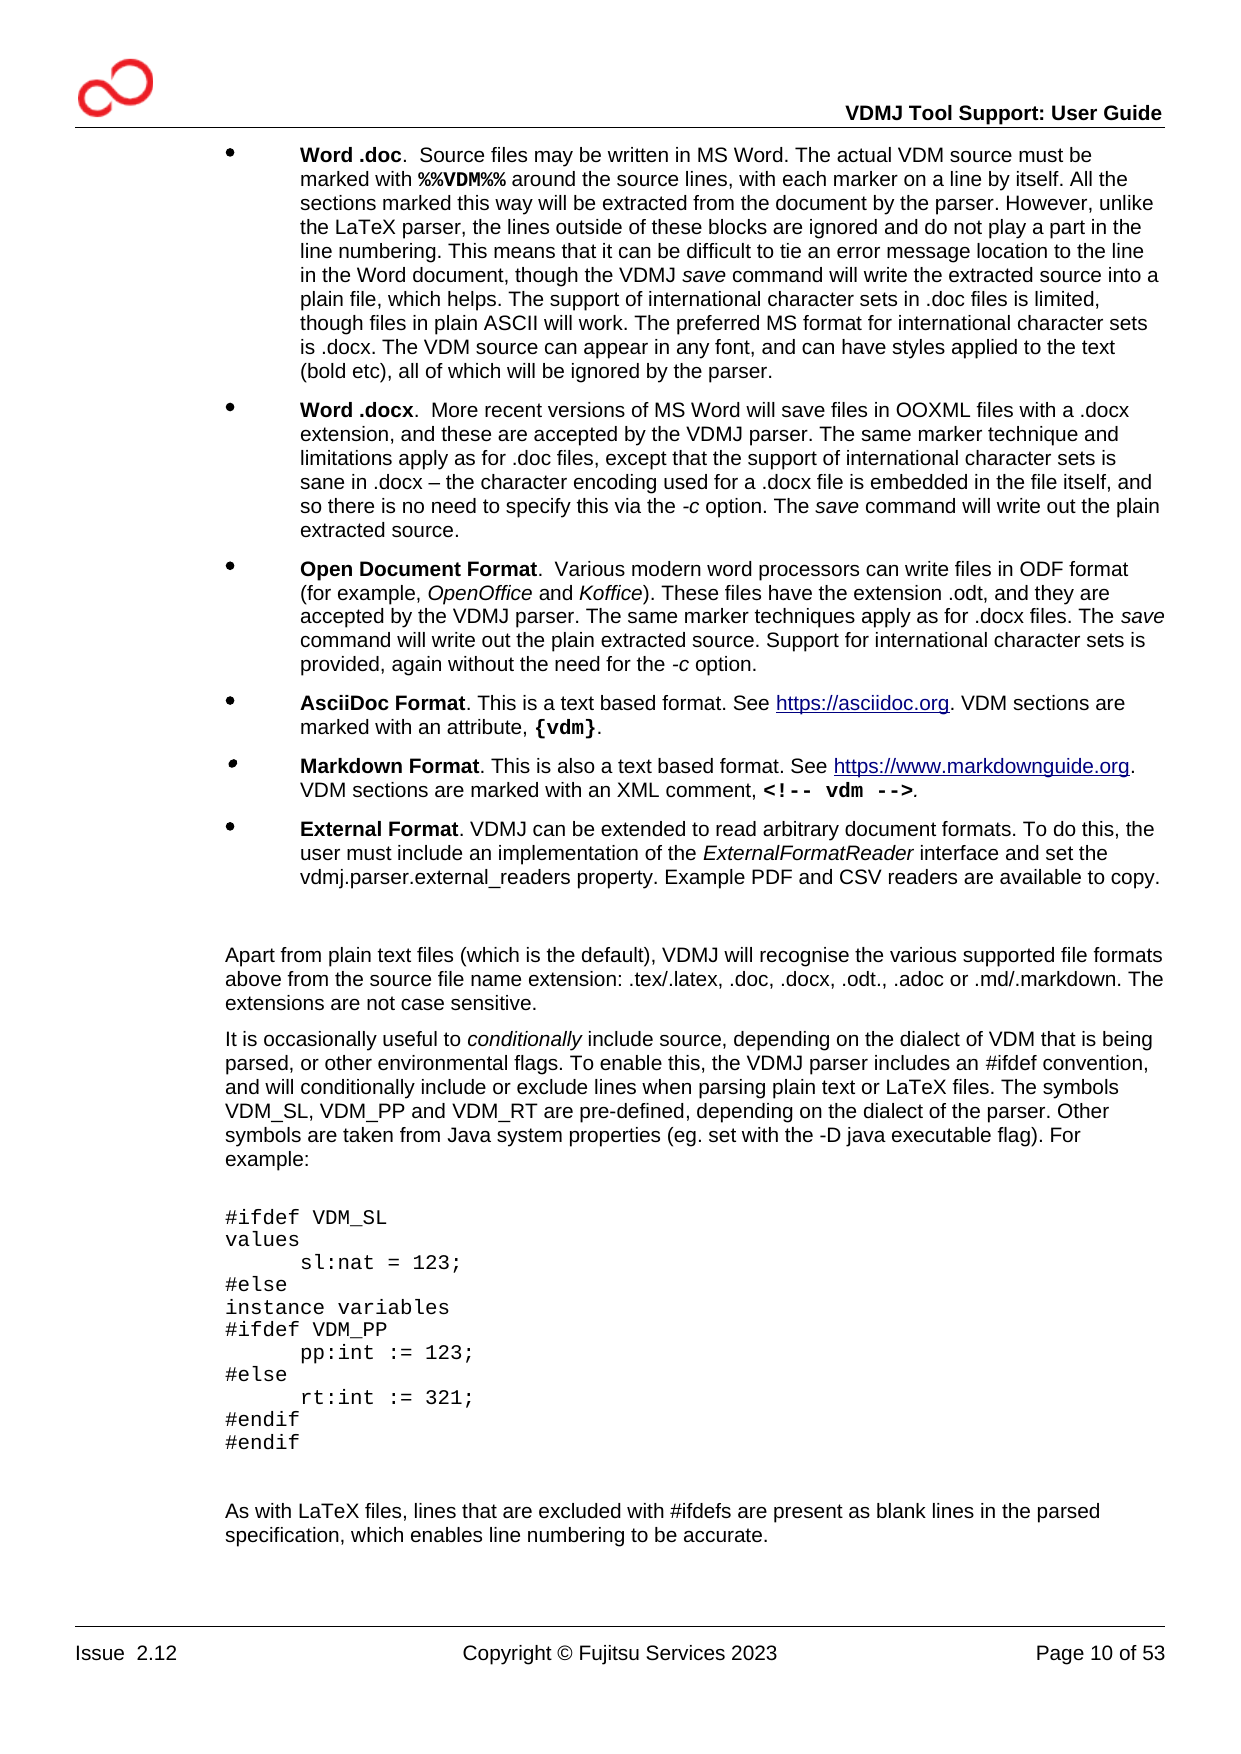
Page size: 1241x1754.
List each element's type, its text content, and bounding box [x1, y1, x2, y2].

text #endif [225, 1431, 1165, 1454]
text #endif [225, 1409, 1165, 1431]
text #else [225, 1364, 1165, 1386]
text #else [225, 1274, 1165, 1296]
list Open Document Format. Various modern word processors can write files in ODF format (for example, OpenOffice and Koffice). These files have the extension .odt, and they are accepted by the VDMJ parser. The same marker techniques apply as for .docx files. The save command will write out the plain extracted source. Support for international character sets is provided, again without the need for the -c option. [225, 557, 1165, 677]
picture [78, 52, 153, 127]
text values [225, 1229, 1165, 1251]
text It is occasionally useful to conditionally include source, depending on the dialect of VDM that is being parsed, or other environmental flags. To enable this, the VDMJ parser includes an #ifdef convention, and will conditionally include or exclude lines when parsing plain text or LaTeX files. The symbols VDM_SL, VDM_PP and VDM_RT are pre-defined, depending on the dialect of the parser. Other symbols are taken from Java system properties (eg. set with the -D java executable flag). For example: [225, 1028, 1165, 1171]
text #ifdef VDM_SL [225, 1206, 1165, 1229]
text rt:int := 321; [225, 1386, 1165, 1409]
text #ifdef VDM_PP [225, 1319, 1165, 1341]
list External Format. VDMJ can be extended to read arbitrary document formats. To do this, the user must include an implementation of the ExternalFormatReader interface and set the vdmj.parser.external_readers property. Example PDF and CSV readers are available to copy. [225, 817, 1165, 889]
list Word .docx. More recent versions of MS Word will save files in OOXML files with a .docx extension, and these are accepted by the VDMJ parser. The same marker technique and limitations apply as for .doc files, except that the support of international character sets is sane in .docx – the character encoding used for a .docx file is embedded in the file itself, and so there is no need to specify this via the -c option. The save command will write out the plain extracted source. [225, 398, 1165, 542]
text pp:int := 123; [225, 1341, 1165, 1364]
text instance variables [225, 1296, 1165, 1319]
list Markdown Format. This is also a text based format. See https://www.markdownguide.org. VDM sections are marked with an XML comment, <!-- vdm -->. [225, 754, 1165, 802]
list AsciiDoc Format. This is a text based format. See https://asciidoc.org. VDM sections are marked with an attribute, {vdm}. [225, 692, 1165, 739]
list Word .doc. Source files may be written in MS Word. The actual VDM source must be marked with %%VDM%% around the source lines, with each marker on a line by itself. All the sections marked this way will be extracted from the document by the parser. However, unlike the LaTeX parser, the lines outside of these blocks are ignored and do not play a part in the line numbering. This means that it can be difficult to tie an error message location to the line in the Word document, though the VDMJ save command will write the extracted source into a plain file, which helps. The support of international character sets in .doc files is limited, though files in plain ASCII will work. The preferred MS format for international character sets is .docx. The VDM source can appear in any font, and can have styles applied to the text (bold etc), all of which will be ignored by the parser. [225, 143, 1165, 383]
text sl:nat = 123; [225, 1251, 1165, 1274]
text As with LaTeX files, lines that are excluded with #ifdefs are present as blank lines in the parsed specification, which enables line numbering to be accurate. [225, 1499, 1165, 1547]
text Apart from plain text files (which is the default), VDMJ will recognise the various supported file formats above from the source file name extension: .tex/.latex, .doc, .docx, .odt., .adoc or .md/.markdown. The extensions are not case sensitive. [225, 943, 1165, 1015]
